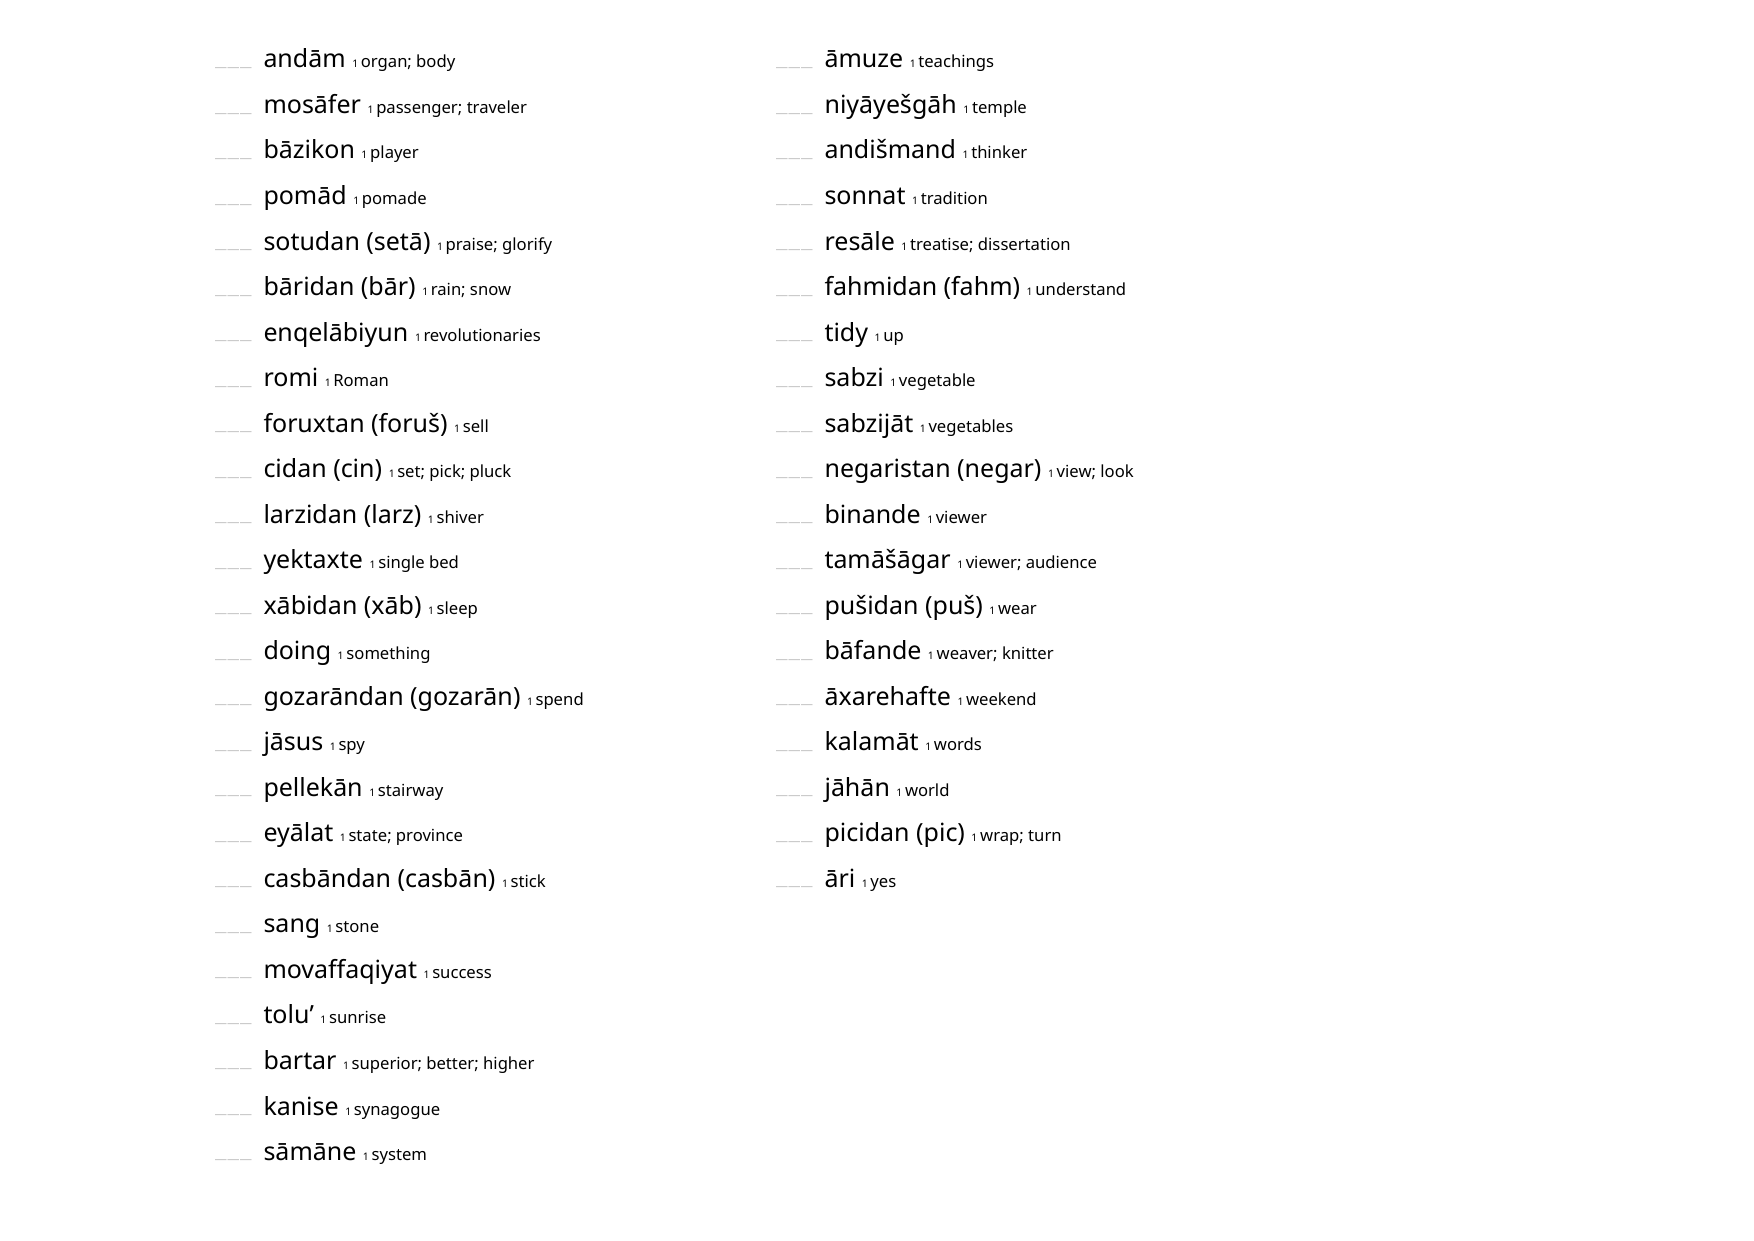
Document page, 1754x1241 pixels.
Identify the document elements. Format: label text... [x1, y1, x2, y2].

table_cell mosāfer 1 passenger; traveler [258, 81, 596, 126]
table_cell jāhān 1 world [819, 764, 1157, 809]
table_cell āri 1 yes [819, 855, 1157, 900]
table_cell ——— [35, 900, 257, 946]
table_cell ——— [35, 263, 257, 308]
table_cell ——— [35, 126, 257, 172]
table_cell ——— [35, 809, 257, 855]
table_cell cidan (cin) 1 set; pick; pluck [258, 445, 596, 491]
table_cell ——— [596, 582, 818, 627]
table_cell ——— [596, 536, 818, 582]
table_cell bāfande 1 weaver; knitter [819, 627, 1157, 673]
table_cell ——— [35, 1083, 257, 1128]
table_cell picidan (pic) 1 wrap; turn [819, 809, 1157, 855]
table_cell āmuze 1 teachings [819, 35, 1157, 81]
table_cell casbāndan (casbān) 1 stick [258, 855, 596, 900]
table_cell ——— [596, 673, 818, 718]
table_cell niyāyešgāh 1 temple [819, 81, 1157, 126]
table_cell ——— [35, 991, 257, 1037]
table_cell eyālat 1 state; province [258, 809, 596, 855]
table_cell ——— [35, 354, 257, 399]
table_cell negaristan (negar) 1 view; look [819, 445, 1157, 491]
table_cell jāsus 1 spy [258, 718, 596, 764]
table_cell ——— [35, 172, 257, 217]
table_cell enqelābiyun 1 revolutionaries [258, 309, 596, 354]
table_cell ——— [35, 582, 257, 627]
table_cell ——— [35, 946, 257, 991]
table_cell kalamāt 1 words [819, 718, 1157, 764]
table_cell ——— [596, 263, 818, 308]
table_cell ——— [35, 764, 257, 809]
table_cell ——— [35, 673, 257, 718]
table_cell sotudan (setā) 1 praise; glorify [258, 218, 596, 263]
table_cell pomād 1 pomade [258, 172, 596, 217]
table_cell ——— [35, 400, 257, 445]
table_cell ——— [35, 491, 257, 536]
table_cell sabzijāt 1 vegetables [819, 400, 1157, 445]
table_cell sang 1 stone [258, 900, 596, 946]
table_cell sonnat 1 tradition [819, 172, 1157, 217]
table_cell romi 1 Roman [258, 354, 596, 399]
table_cell ——— [596, 718, 818, 764]
table_cell ——— [596, 627, 818, 673]
table_cell xābidan (xāb) 1 sleep [258, 582, 596, 627]
table_cell pušidan (puš) 1 wear [819, 582, 1157, 627]
table_cell ——— [35, 1037, 257, 1082]
table_cell binande 1 viewer [819, 491, 1157, 536]
table_cell gozarāndan (gozarān) 1 spend [258, 673, 596, 718]
table_cell bāridan (bār) 1 rain; snow [258, 263, 596, 308]
table_cell ——— [596, 309, 818, 354]
table_cell andišmand 1 thinker [819, 126, 1157, 172]
table_cell foruxtan (foruš) 1 sell [258, 400, 596, 445]
table_cell tolu’ 1 sunrise [258, 991, 596, 1037]
table_cell pellekān 1 stairway [258, 764, 596, 809]
table_cell ——— [596, 809, 818, 855]
table_cell kanise 1 synagogue [258, 1083, 596, 1128]
table_cell doing 1 something [258, 627, 596, 673]
table_cell ——— [596, 81, 818, 126]
table_cell ——— [35, 718, 257, 764]
table_cell ——— [35, 536, 257, 582]
table_cell sāmāne 1 system [258, 1128, 596, 1173]
table_cell ——— [596, 35, 818, 81]
table_cell ——— [35, 627, 257, 673]
table_cell ——— [35, 218, 257, 263]
table_cell yektaxte 1 single bed [258, 536, 596, 582]
table_cell ——— [35, 309, 257, 354]
table_cell ——— [596, 126, 818, 172]
table_cell resāle 1 treatise; dissertation [819, 218, 1157, 263]
table_cell ——— [596, 764, 818, 809]
table_cell ——— [35, 1128, 257, 1173]
table_cell ——— [35, 445, 257, 491]
table_cell ——— [596, 354, 818, 399]
table_cell ——— [596, 218, 818, 263]
table_cell bartar 1 superior; better; higher [258, 1037, 596, 1082]
table_cell bāzikon 1 player [258, 126, 596, 172]
table_cell fahmidan (fahm) 1 understand [819, 263, 1157, 308]
table_cell movaffaqiyat 1 success [258, 946, 596, 991]
table_cell ——— [596, 855, 818, 900]
table_cell āxarehafte 1 weekend [819, 673, 1157, 718]
table_cell ——— [35, 81, 257, 126]
table_cell ——— [35, 855, 257, 900]
table_cell sabzi 1 vegetable [819, 354, 1157, 399]
table_cell ——— [596, 400, 818, 445]
table_cell ——— [596, 491, 818, 536]
table_cell ——— [596, 172, 818, 217]
table_cell tidy 1 up [819, 309, 1157, 354]
table_cell ——— [596, 445, 818, 491]
table_cell larzidan (larz) 1 shiver [258, 491, 596, 536]
table_cell andām 1 organ; body [258, 35, 596, 81]
table_cell ——— [35, 35, 257, 81]
table_cell tamāšāgar 1 viewer; audience [819, 536, 1157, 582]
